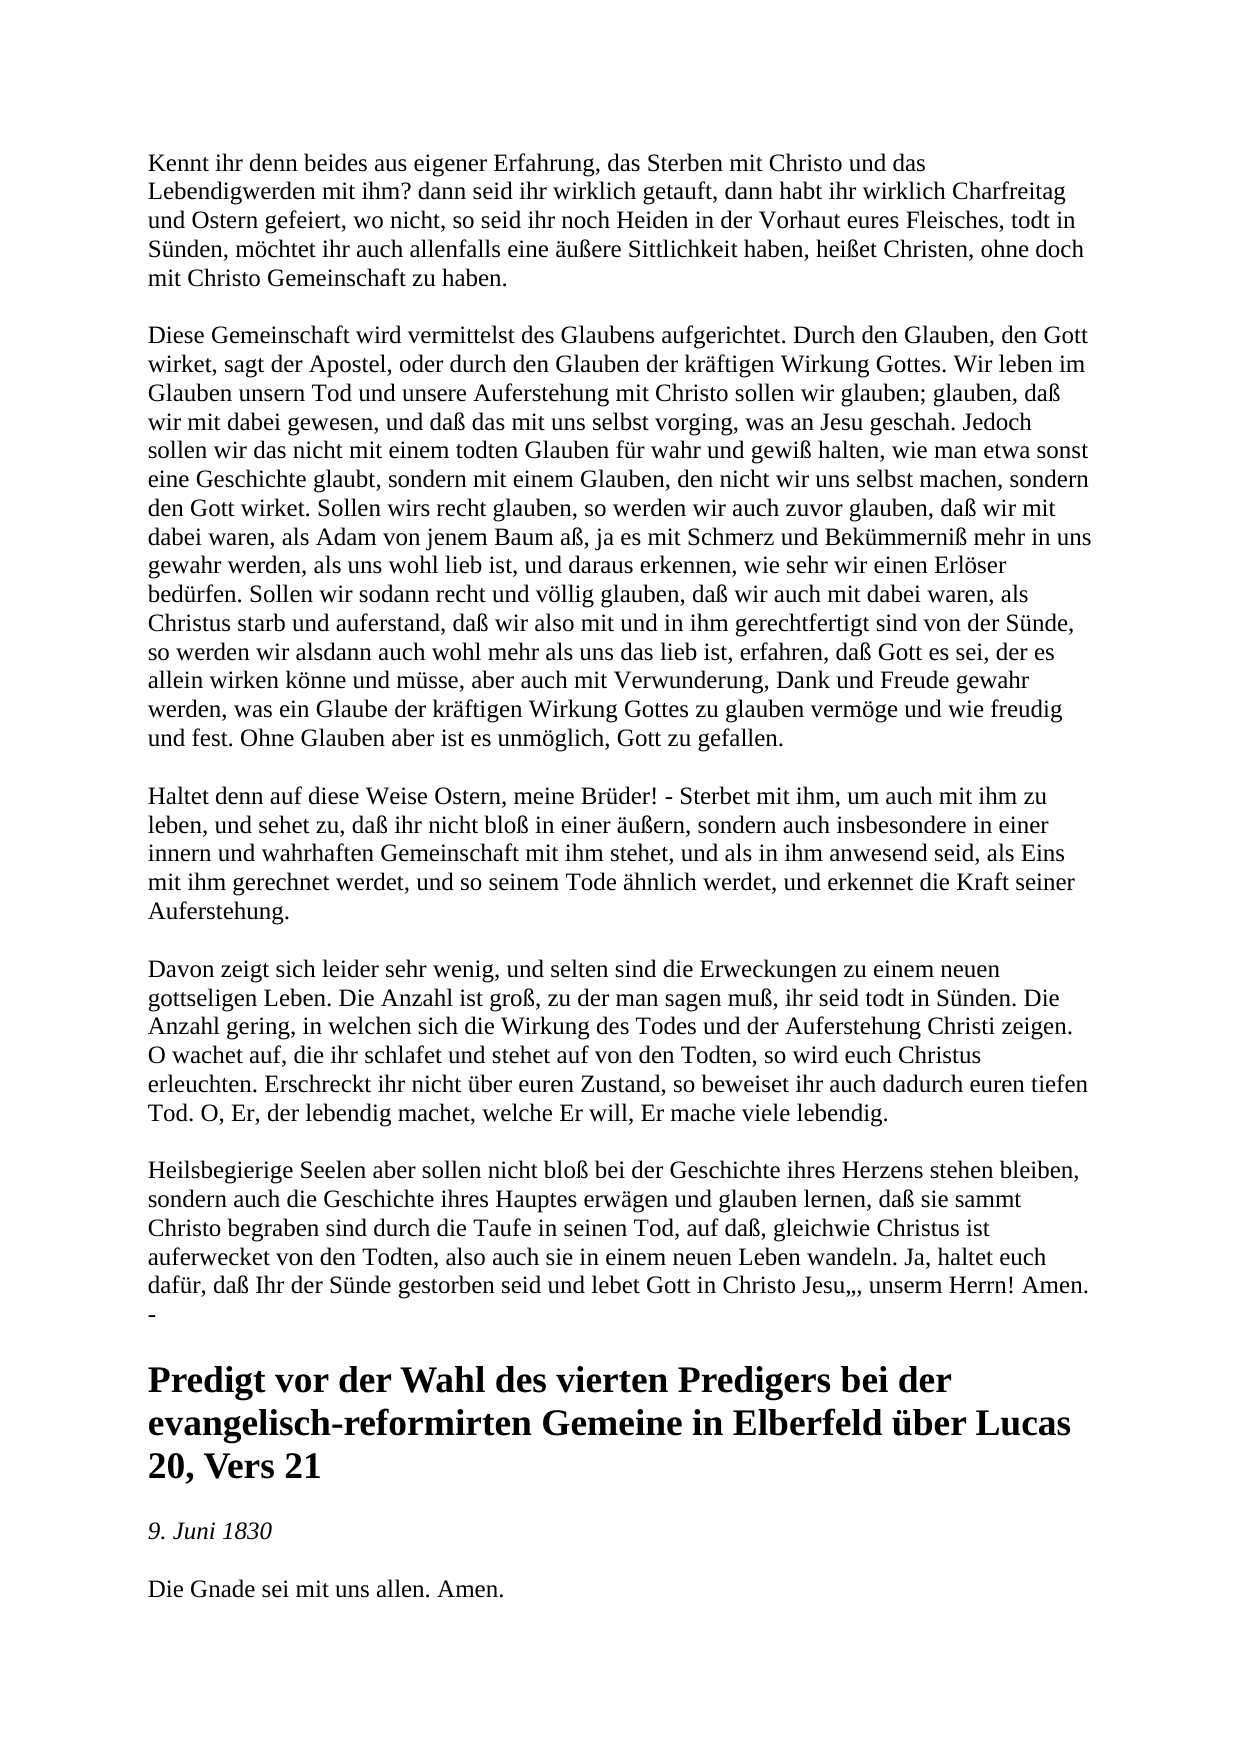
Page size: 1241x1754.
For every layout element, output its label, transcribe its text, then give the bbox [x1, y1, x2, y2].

text Heilsbegierige Seelen aber sollen nicht bloß bei der Geschichte ihres Herzens stehen bleiben, sondern auch die Geschichte ihres Hauptes erwägen und glauben lernen, daß sie sammt Christo begraben sind durch die Taufe in seinen Tod, auf daß, gleichwie Christus ist auferwecket von den Todten, also auch sie in einem neuen Leben wandeln. Ja, haltet euch dafür, daß Ihr der Sünde gestorben seid und lebet Gott in Christo Jesu„, unserm Herrn! Amen. - [148, 1156, 1093, 1328]
text - Kennt ihr denn beides aus eigener Erfahrung, das Sterben mit Christo und das Lebendigwerden mit ihm? dann seid ihr wirklich getauft, dann habt ihr wirklich Charfreitag und Ostern gefeiert, wo nicht, so seid ihr noch Heiden in der Vorhaut eures Fleisches, todt in Sünden, möchtet ihr auch allenfalls eine äußere Sittlichkeit haben, heißet Christen, ohne doch mit Christo Gemeinschaft zu haben. [148, 148, 1093, 291]
subtitle Predigt vor der Wahl des vierten Predigers bei der evangelisch-reformirten Gemeine in Elberfeld über Lucas 20, Vers 21 [148, 1357, 1093, 1487]
text Die Gnade sei mit uns allen. Amen. [148, 1574, 1093, 1602]
text 9. Juni 1830 [148, 1516, 1093, 1544]
text Haltet denn auf diese Weise Ostern, meine Brüder! - Sterbet mit ihm, um auch mit ihm zu leben, und sehet zu, daß ihr nicht bloß in einer äußern, sondern auch insbesondere in einer innern und wahrhaften Gemeinschaft mit ihm stehet, und als in ihm anwesend seid, als Eins mit ihm gerechnet werdet, und so seinem Tode ähnlich werdet, und erkennet die Kraft seiner Auferstehung. [148, 781, 1093, 925]
text Davon zeigt sich leider sehr wenig, und selten sind die Erweckungen zu einem neuen gottseligen Leben. Die Anzahl ist groß, zu der man sagen muß, ihr seid todt in Sünden. Die Anzahl gering, in welchen sich die Wirkung des Todes und der Auferstehung Christi zeigen. O wachet auf, die ihr schlafet und stehet auf von den Todten, so wird euch Christus erleuchten. Erschreckt ihr nicht über euren Zustand, so beweiset ihr auch dadurch euren tiefen Tod. O, Er, der lebendig machet, welche Er will, Er mache viele lebendig. [148, 954, 1093, 1126]
text Diese Gemeinschaft wird vermittelst des Glaubens aufgerichtet. Durch den Glauben, den Gott wirket, sagt der Apostel, oder durch den Glauben der kräftigen Wirkung Gottes. Wir leben im Glauben unsern Tod und unsere Auferstehung mit Christo sollen wir glauben; glauben, daß wir mit dabei gewesen, und daß das mit uns selbst vorging, was an Jesu geschah. Jedoch sollen wir das nicht mit einem todten Glauben für wahr und gewiß halten, wie man etwa sonst eine Geschichte glaubt, sondern mit einem Glauben, den nicht wir uns selbst machen, sondern den Gott wirket. Sollen wirs recht glauben, so werden wir auch zuvor glauben, daß wir mit dabei waren, als Adam von jenem Baum aß, ja es mit Schmerz und Bekümmerniß mehr in uns gewahr werden, als uns wohl lieb ist, und daraus erkennen, wie sehr wir einen Erlöser bedürfen. Sollen wir sodann recht und völlig glauben, daß wir auch mit dabei waren, als Christus starb und auferstand, daß wir also mit und in ihm gerechtfertigt sind von der Sünde, so werden wir alsdann auch wohl mehr als uns das lieb ist, erfahren, daß Gott es sei, der es allein wirken könne und müsse, aber auch mit Verwunderung, Dank und Freude gewahr werden, was ein Glaube der kräftigen Wirkung Gottes zu glauben vermöge und wie freudig und fest. Ohne Glauben aber ist es unmöglich, Gott zu gefallen. [148, 321, 1093, 752]
